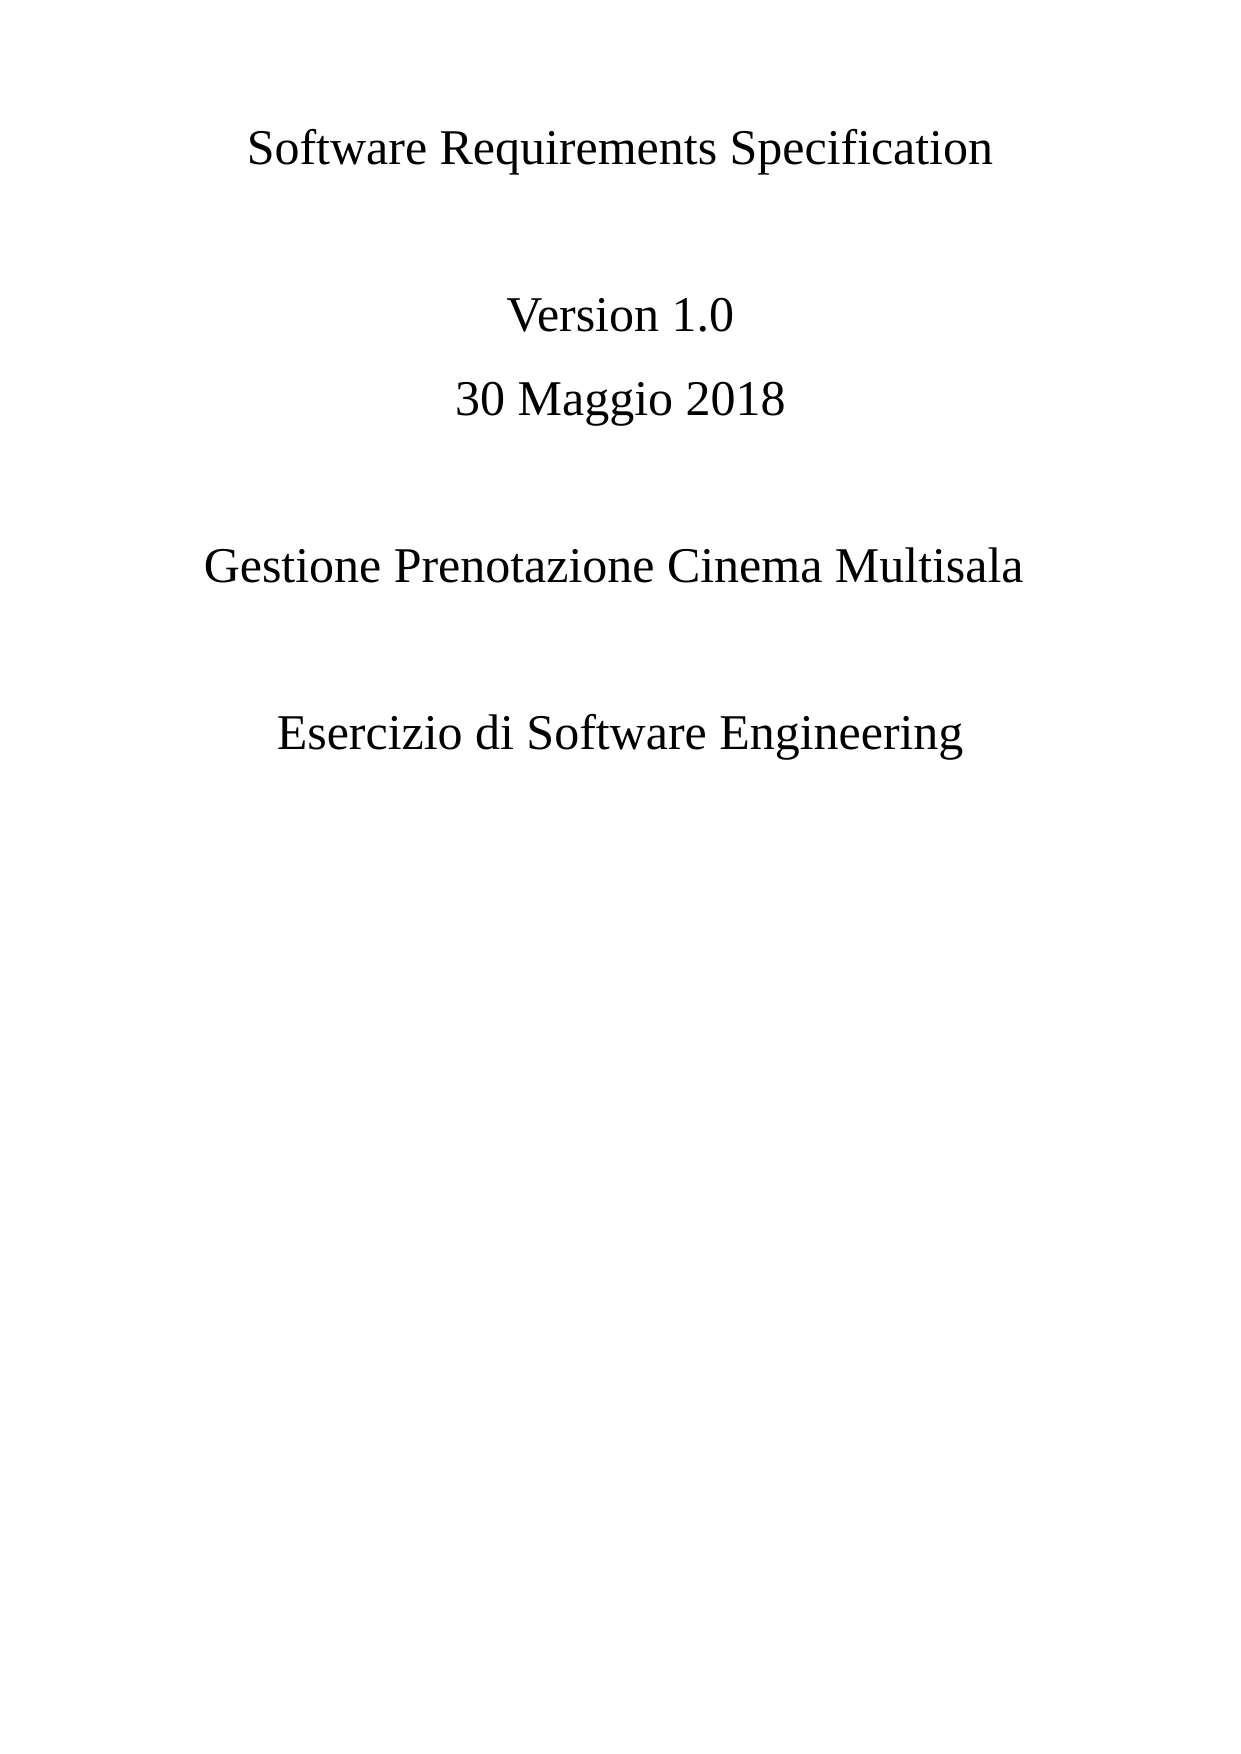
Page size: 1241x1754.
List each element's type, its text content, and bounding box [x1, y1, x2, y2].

text Version 1.0 [118, 285, 1122, 343]
text Software Requirements Specification [118, 118, 1122, 176]
text Esercizio di Software Engineering [118, 703, 1122, 760]
text Gestione Prenotazione Cinema Multisala [118, 536, 1122, 593]
text 30 Maggio 2018 [118, 369, 1122, 426]
